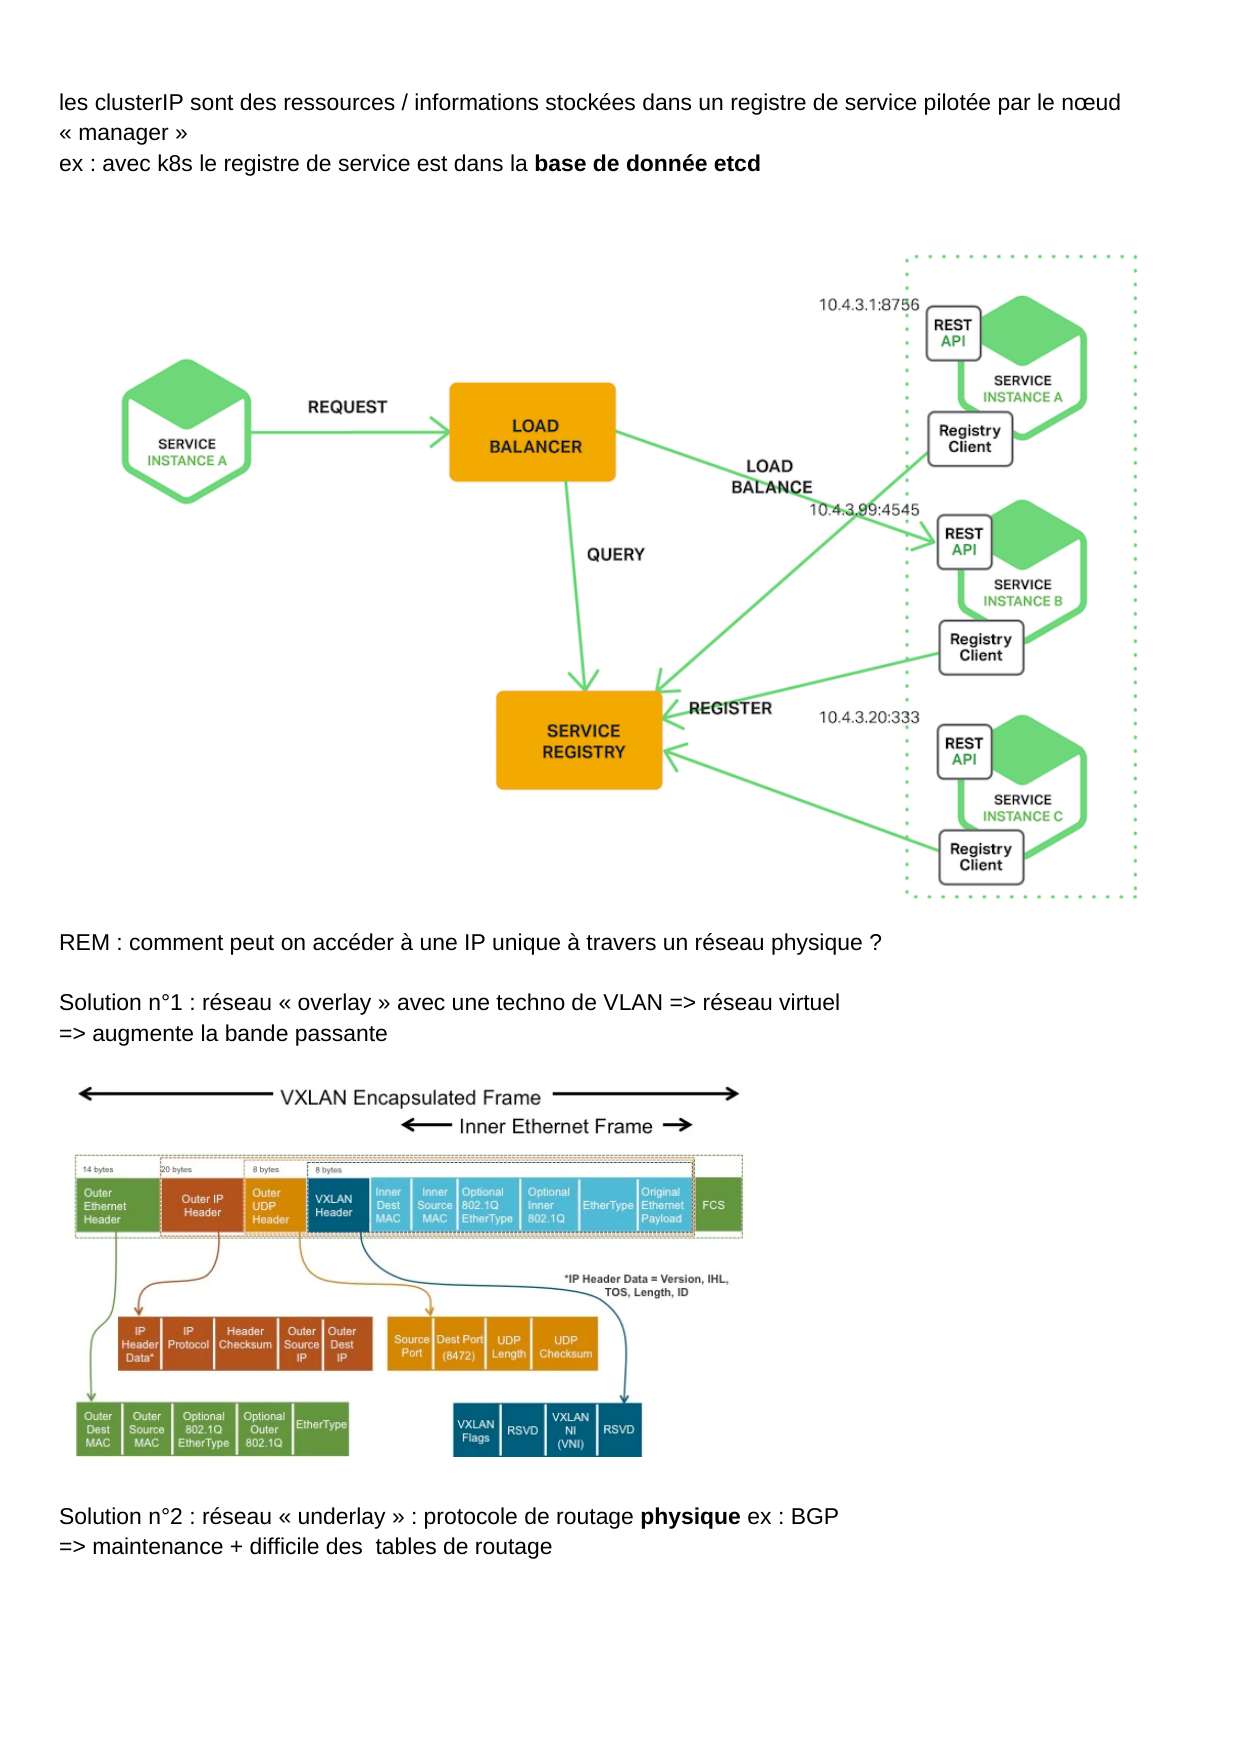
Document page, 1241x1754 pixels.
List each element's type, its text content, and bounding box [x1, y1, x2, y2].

text REM : comment peut on accéder à une IP unique à travers un réseau physique ? [59, 922, 1181, 955]
picture [463, 1434, 489, 1444]
text ex : avec k8s le registre de service est dans la base de donnée etcd [59, 149, 1181, 176]
text Solution n°2 : réseau « underlay » : protocole de routage physique ex : BGP [59, 1503, 1181, 1529]
picture [575, 1413, 588, 1421]
text [59, 210, 1181, 229]
picture [604, 1426, 634, 1433]
picture [558, 1413, 574, 1421]
picture [565, 1427, 575, 1434]
text les clusterIP sont des ressources / informations stockées dans un registre de service pilotée par le nœud « manager » [59, 89, 1181, 146]
picture [58, 229, 1182, 922]
text => maintenance + difficile des tables de routage [59, 1533, 1181, 1559]
picture [508, 1426, 538, 1434]
text Solution n°1 : réseau « overlay » avec une techno de VLAN => réseau virtuel [59, 989, 1181, 1016]
text => augmente la bande passante [59, 1019, 1181, 1046]
picture [464, 1421, 493, 1428]
picture [558, 1440, 583, 1447]
picture [65, 1080, 752, 1457]
